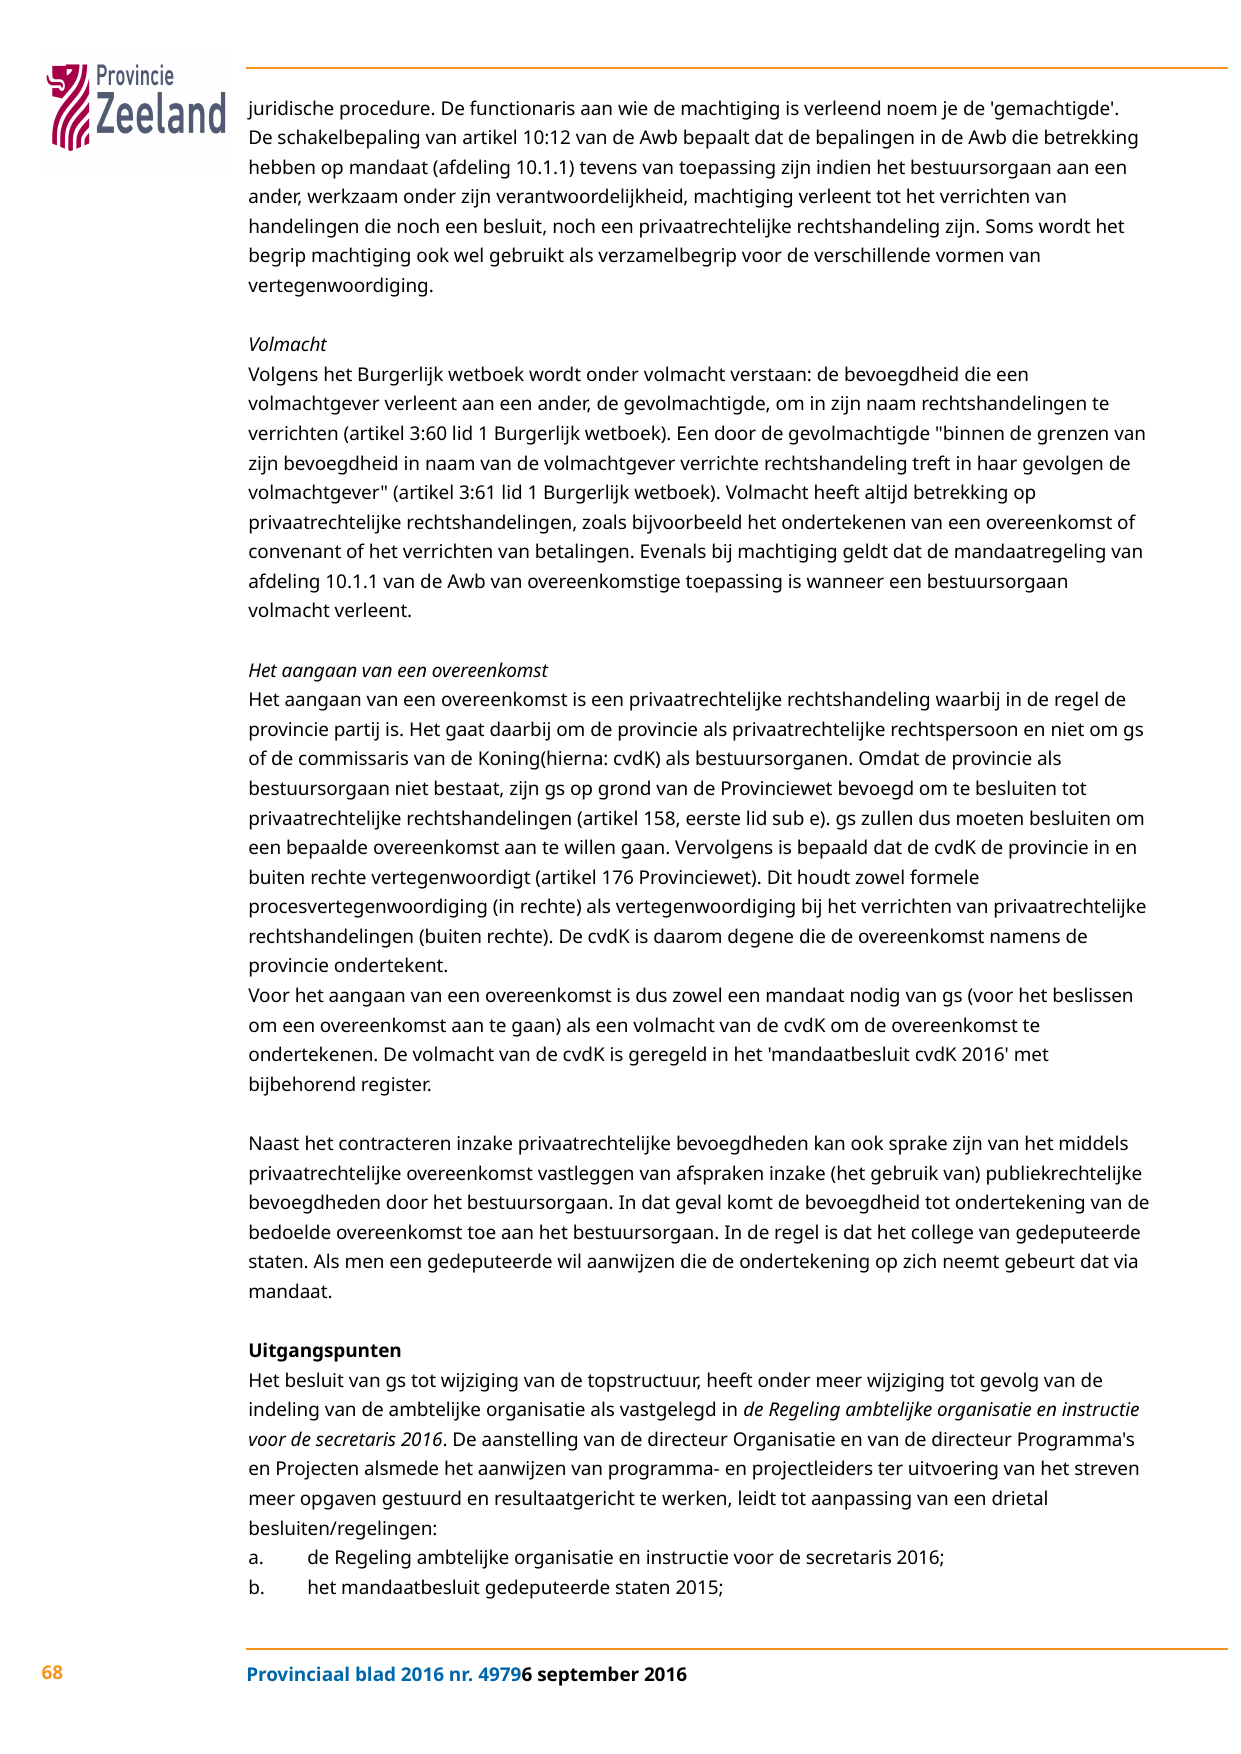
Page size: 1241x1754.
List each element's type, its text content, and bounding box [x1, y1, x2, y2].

text Het aangaan van een overeenkomst is een privaatrechtelijke rechtshandeling waarbij in de regel de provincie partij is. Het gaat daarbij om de provincie als privaatrechtelijke rechtspersoon en niet om gs of de commissaris van de Koning(hierna: cvdK) als bestuursorganen. Omdat de provincie als bestuursorgaan niet bestaat, zijn gs op grond van de Provinciewet bevoegd om te besluiten tot privaatrechtelijke rechtshandelingen (artikel 158, eerste lid sub e). gs zullen dus moeten besluiten om een bepaalde overeenkomst aan te willen gaan. Vervolgens is bepaald dat de cvdK de provincie in en buiten rechte vertegenwoordigt (artikel 176 Provinciewet). Dit houdt zowel formele procesvertegenwoordiging (in rechte) als vertegenwoordiging bij het verrichten van privaatrechtelijke rechtshandelingen (buiten rechte). De cvdK is daarom degene die de overeenkomst namens de provincie ondertekent. [248, 686, 1152, 978]
text Volgens het Burgerlijk wetboek wordt onder volmacht verstaan: de bevoegdheid die een volmachtgever verleent aan een ander, de gevolmachtigde, om in zijn naam rechtshandelingen te verrichten (artikel 3:60 lid 1 Burgerlijk wetboek). Een door de gevolmachtigde "binnen de grenzen van zijn bevoegdheid in naam van de volmachtgever verrichte rechtshandeling treft in haar gevolgen de volmachtgever" (artikel 3:61 lid 1 Burgerlijk wetboek). Volmacht heeft altijd betrekking op privaatrechtelijke rechtshandelingen, zoals bijvoorbeeld het ondertekenen van een overeenkomst of convenant of het verrichten van betalingen. Evenals bij machtiging geldt dat de mandaatregeling van afdeling 10.1.1 van de Awb van overeenkomstige toepassing is wanneer een bestuursorgaan volmacht verleent. [248, 361, 1152, 623]
text Naast het contracteren inzake privaatrechtelijke bevoegdheden kan ook sprake zijn van het middels privaatrechtelijke overeenkomst vastleggen van afspraken inzake (het gebruik van) publiekrechtelijke bevoegdheden door het bestuursorgaan. In dat geval komt de bevoegdheid tot ondertekening van de bedoelde overeenkomst toe aan het bestuursorgaan. In de regel is dat het college van gedeputeerde staten. Als men een gedeputeerde wil aanwijzen die de ondertekening op zich neemt gebeurt dat via mandaat. [248, 1130, 1152, 1304]
text Voor het aangaan van een overeenkomst is dus zowel een mandaat nodig van gs (voor het beslissen om een overeenkomst aan te gaan) als een volmacht van de cvdK om de overeenkomst te ondertekenen. De volmacht van de cvdK is geregeld in het 'mandaatbesluit cvdK 2016' met bijbehorend register. [248, 982, 1152, 1097]
picture [41, 47, 231, 172]
text juridische procedure. De functionaris aan wie de machtiging is verleend noem je de 'gemachtigde'. [248, 95, 1152, 121]
list de Regeling ambtelijke organisatie en instructie voor de secretaris 2016; [248, 1544, 1152, 1570]
list het mandaatbesluit gedeputeerde staten 2015; [248, 1574, 1152, 1600]
text Volmacht [248, 331, 1152, 357]
text Het besluit van gs tot wijziging van de topstructuur, heeft onder meer wijziging tot gevolg van de indeling van de ambtelijke organisatie als vastgelegd in de Regeling ambtelijke organisatie en instructie voor de secretaris 2016. De aanstelling van de directeur Organisatie en van de directeur Programma's en Projecten alsmede het aanwijzen van programma- en projectleiders ter uitvoering van het streven meer opgaven gestuurd en resultaatgericht te werken, leidt tot aanpassing van een drietal besluiten/regelingen: [248, 1367, 1152, 1541]
text De schakelbepaling van artikel 10:12 van de Awb bepaalt dat de bepalingen in de Awb die betrekking hebben op mandaat (afdeling 10.1.1) tevens van toepassing zijn indien het bestuursorgaan aan een ander, werkzaam onder zijn verantwoordelijkheid, machtiging verleent tot het verrichten van handelingen die noch een besluit, noch een privaatrechtelijke rechtshandeling zijn. Soms wordt het begrip machtiging ook wel gebruikt als verzamelbegrip voor de verschillende vormen van vertegenwoordiging. [248, 124, 1152, 298]
text Het aangaan van een overeenkomst [248, 657, 1152, 683]
text Uitgangspunten [248, 1337, 1152, 1363]
